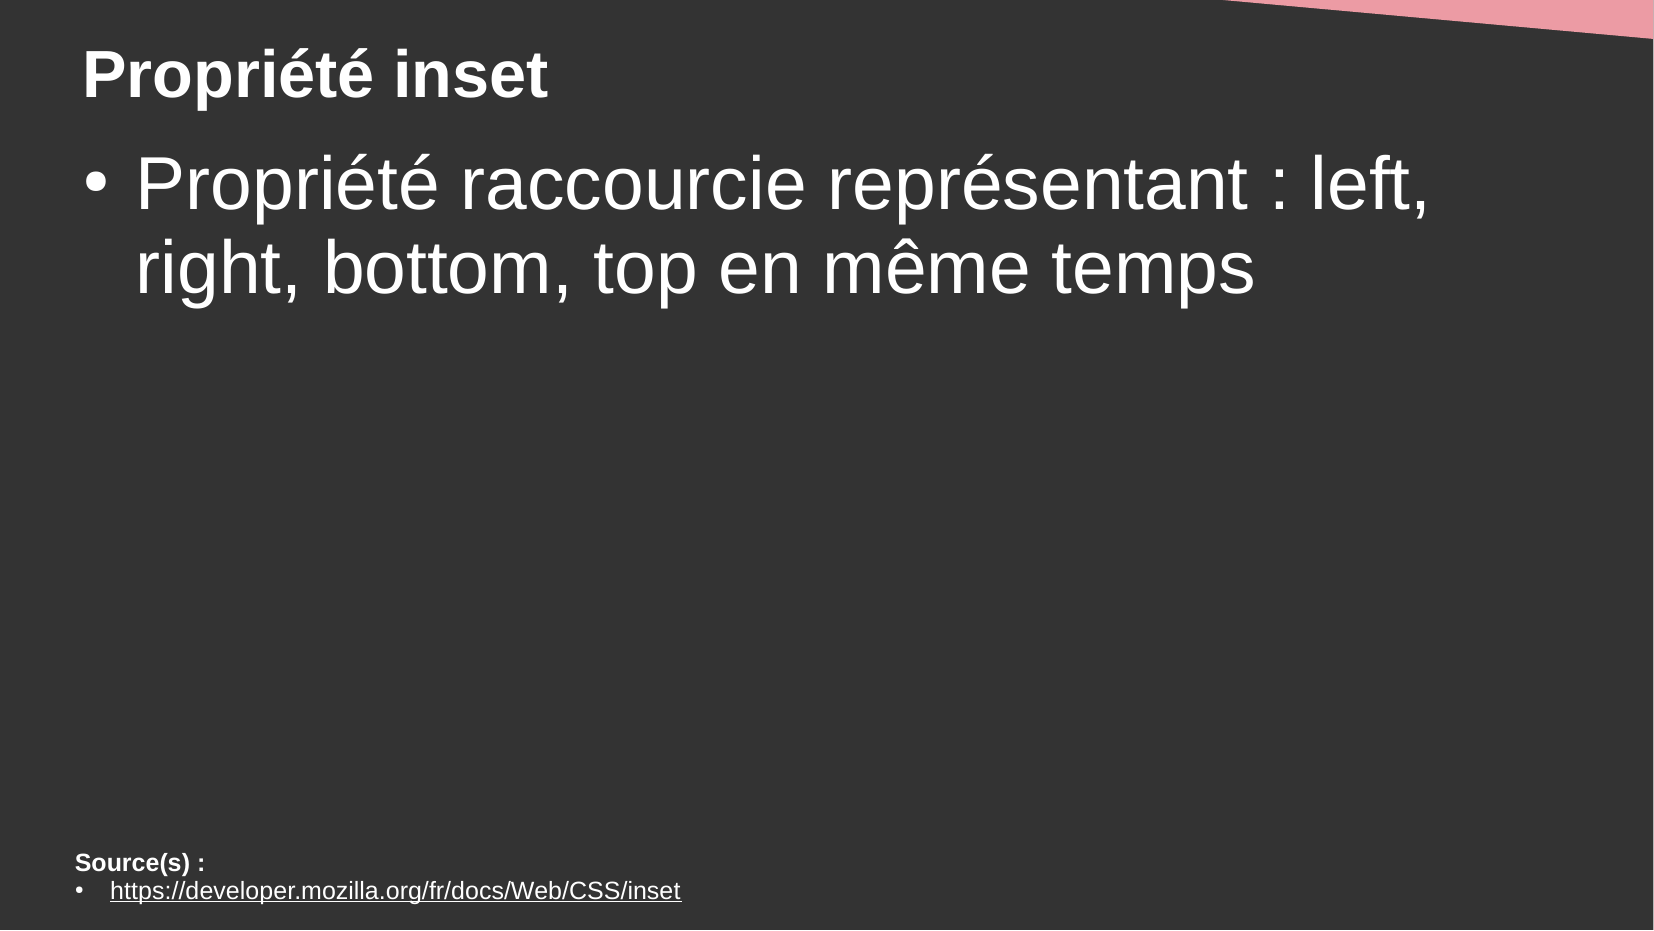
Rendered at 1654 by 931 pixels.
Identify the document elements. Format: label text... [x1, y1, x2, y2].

list Propriété raccourcie représentant : left, right, bottom, top en même temps [64, 141, 1604, 426]
text_box [1222, 0, 1654, 39]
text_box Source(s) : https://developer.mozilla.org/fr/docs/Web/CSS/inset [60, 841, 1546, 931]
title Propriété inset [82, 37, 1571, 114]
